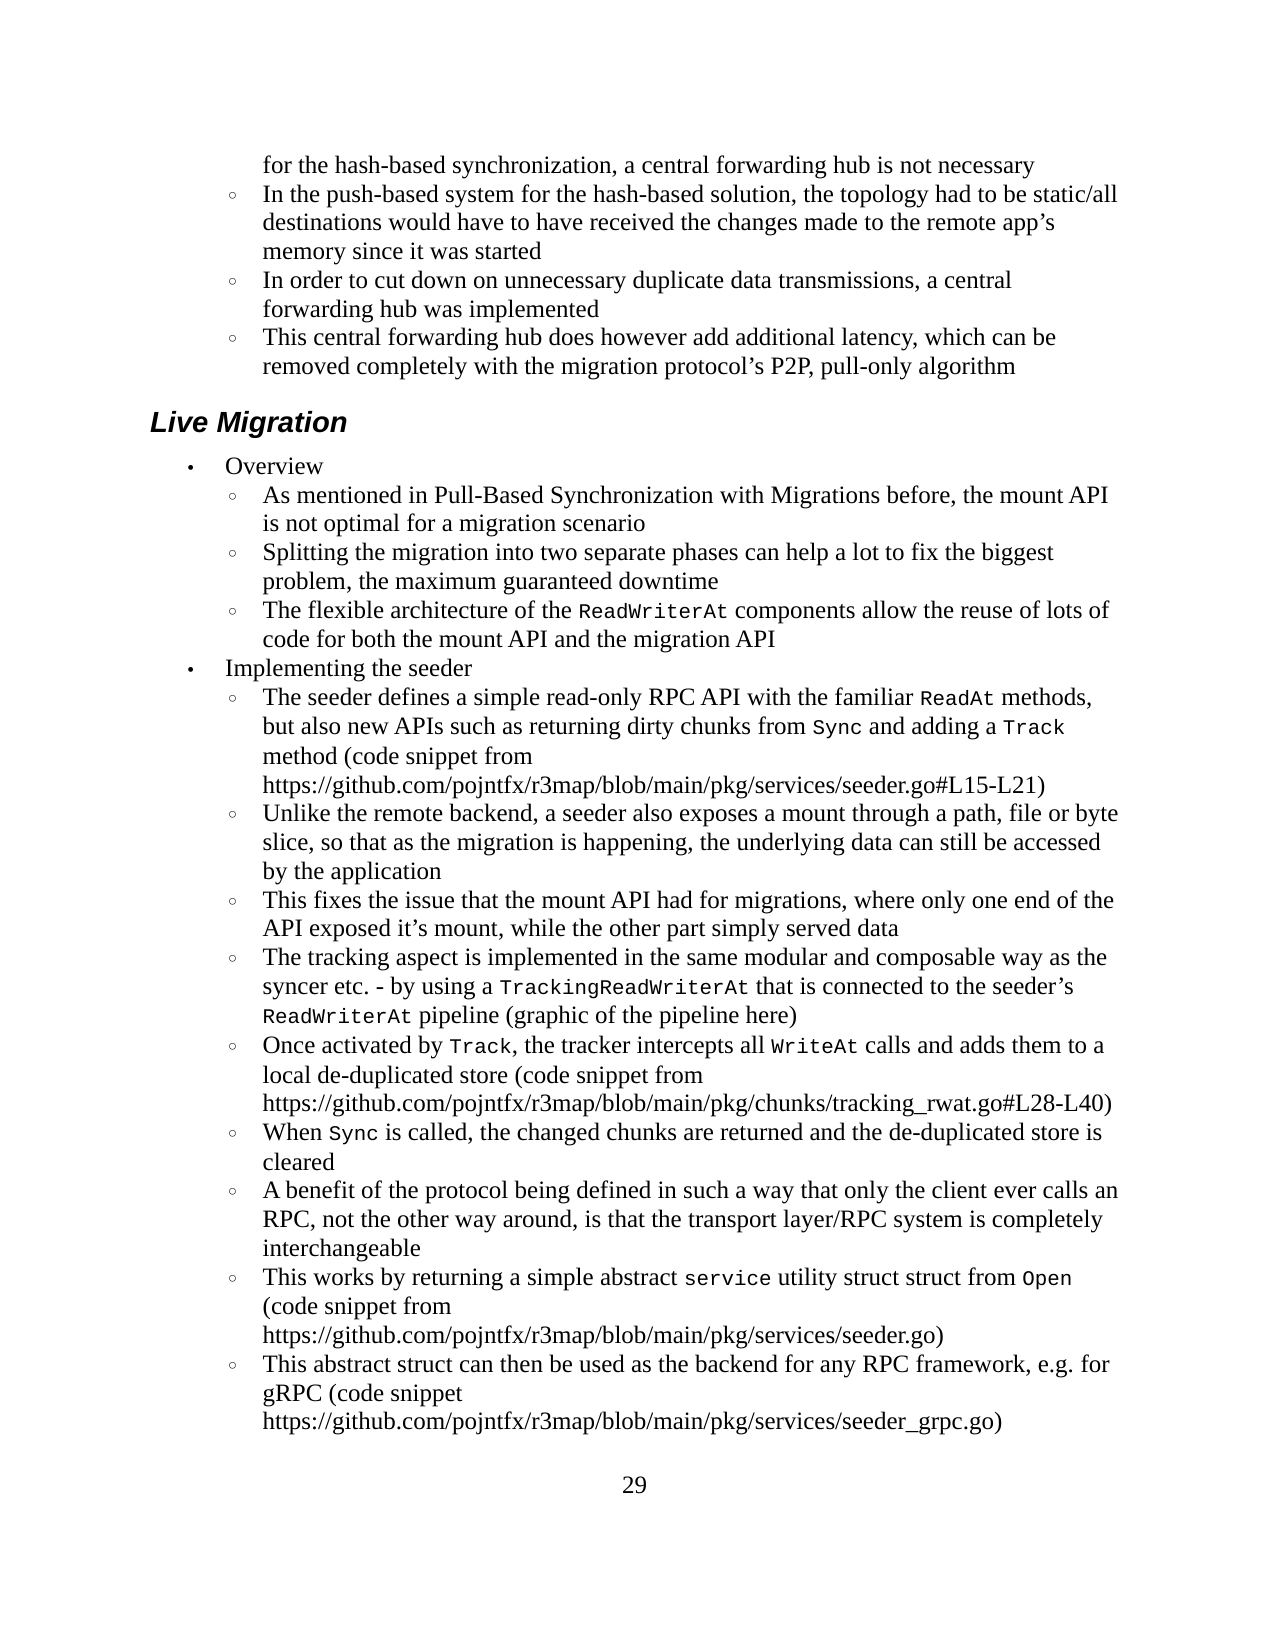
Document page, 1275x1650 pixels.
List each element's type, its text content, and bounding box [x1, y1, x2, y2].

subtitle Live Migration [150, 405, 1125, 438]
list In the push-based system for the hash-based solution, the topology had to be static/all destinations would have to have received the changes made to the remote app’s memory since it was started [225, 179, 1125, 265]
list This central forwarding hub does however add additional latency, which can be removed completely with the migration protocol’s P2P, pull-only algorithm [225, 322, 1125, 380]
list Splitting the migration into two separate phases can help a lot to fix the biggest problem, the maximum guaranteed downtime [225, 537, 1125, 595]
list This works by returning a simple abstract service utility struct struct from Open (code snippet from https://github.com/pojntfx/r3map/blob/main/pkg/services/seeder.go) [225, 1262, 1125, 1349]
list The flexible architecture of the ReadWriterAt components allow the reuse of lots of code for both the mount API and the migration API [225, 595, 1125, 653]
list A benefit of the protocol being defined in such a way that only the client ever calls an RPC, not the other way around, is that the transport layer/RPC system is completely interchangeable [225, 1176, 1125, 1262]
list This fixes the issue that the mount API had for migrations, where only one end of the API exposed it’s mount, while the other part simply served data [225, 885, 1125, 942]
list The tracking aspect is implemented in the same modular and composable way as the syncer etc. - by using a TrackingReadWriterAt that is connected to the seeder’s ReadWriterAt pipeline (graphic of the pipeline here) [225, 942, 1125, 1030]
list for the hash-based synchronization, a central forwarding hub is not necessary [225, 150, 1125, 179]
list Implementing the seeder [187, 653, 1125, 682]
list Overview [187, 451, 1125, 480]
list Once activated by Track, the tracker intercepts all WriteAt calls and adds them to a local de-duplicated store (code snippet from https://github.com/pojntfx/r3map/blob/main/pkg/chunks/tracking_rwat.go#L28-L40) [225, 1030, 1125, 1117]
list When Sync is called, the changed chunks are returned and the de-duplicated store is cleared [225, 1117, 1125, 1176]
list In order to cut down on unnecessary duplicate data transmissions, a central forwarding hub was implemented [225, 265, 1125, 322]
list This abstract struct can then be used as the backend for any RPC framework, e.g. for gRPC (code snippet https://github.com/pojntfx/r3map/blob/main/pkg/services/seeder_grpc.go) [225, 1349, 1125, 1435]
list The seeder defines a simple read-only RPC API with the familiar ReadAt methods, but also new APIs such as returning dirty chunks from Sync and adding a Track method (code snippet from https://github.com/pojntfx/r3map/blob/main/pkg/services/seeder.go#L15-L21) [225, 682, 1125, 798]
list Unlike the remote backend, a seeder also exposes a mount through a path, file or byte slice, so that as the migration is happening, the underlying data can still be accessed by the application [225, 798, 1125, 885]
list As mentioned in Pull-Based Synchronization with Migrations before, the mount API is not optimal for a migration scenario [225, 480, 1125, 537]
